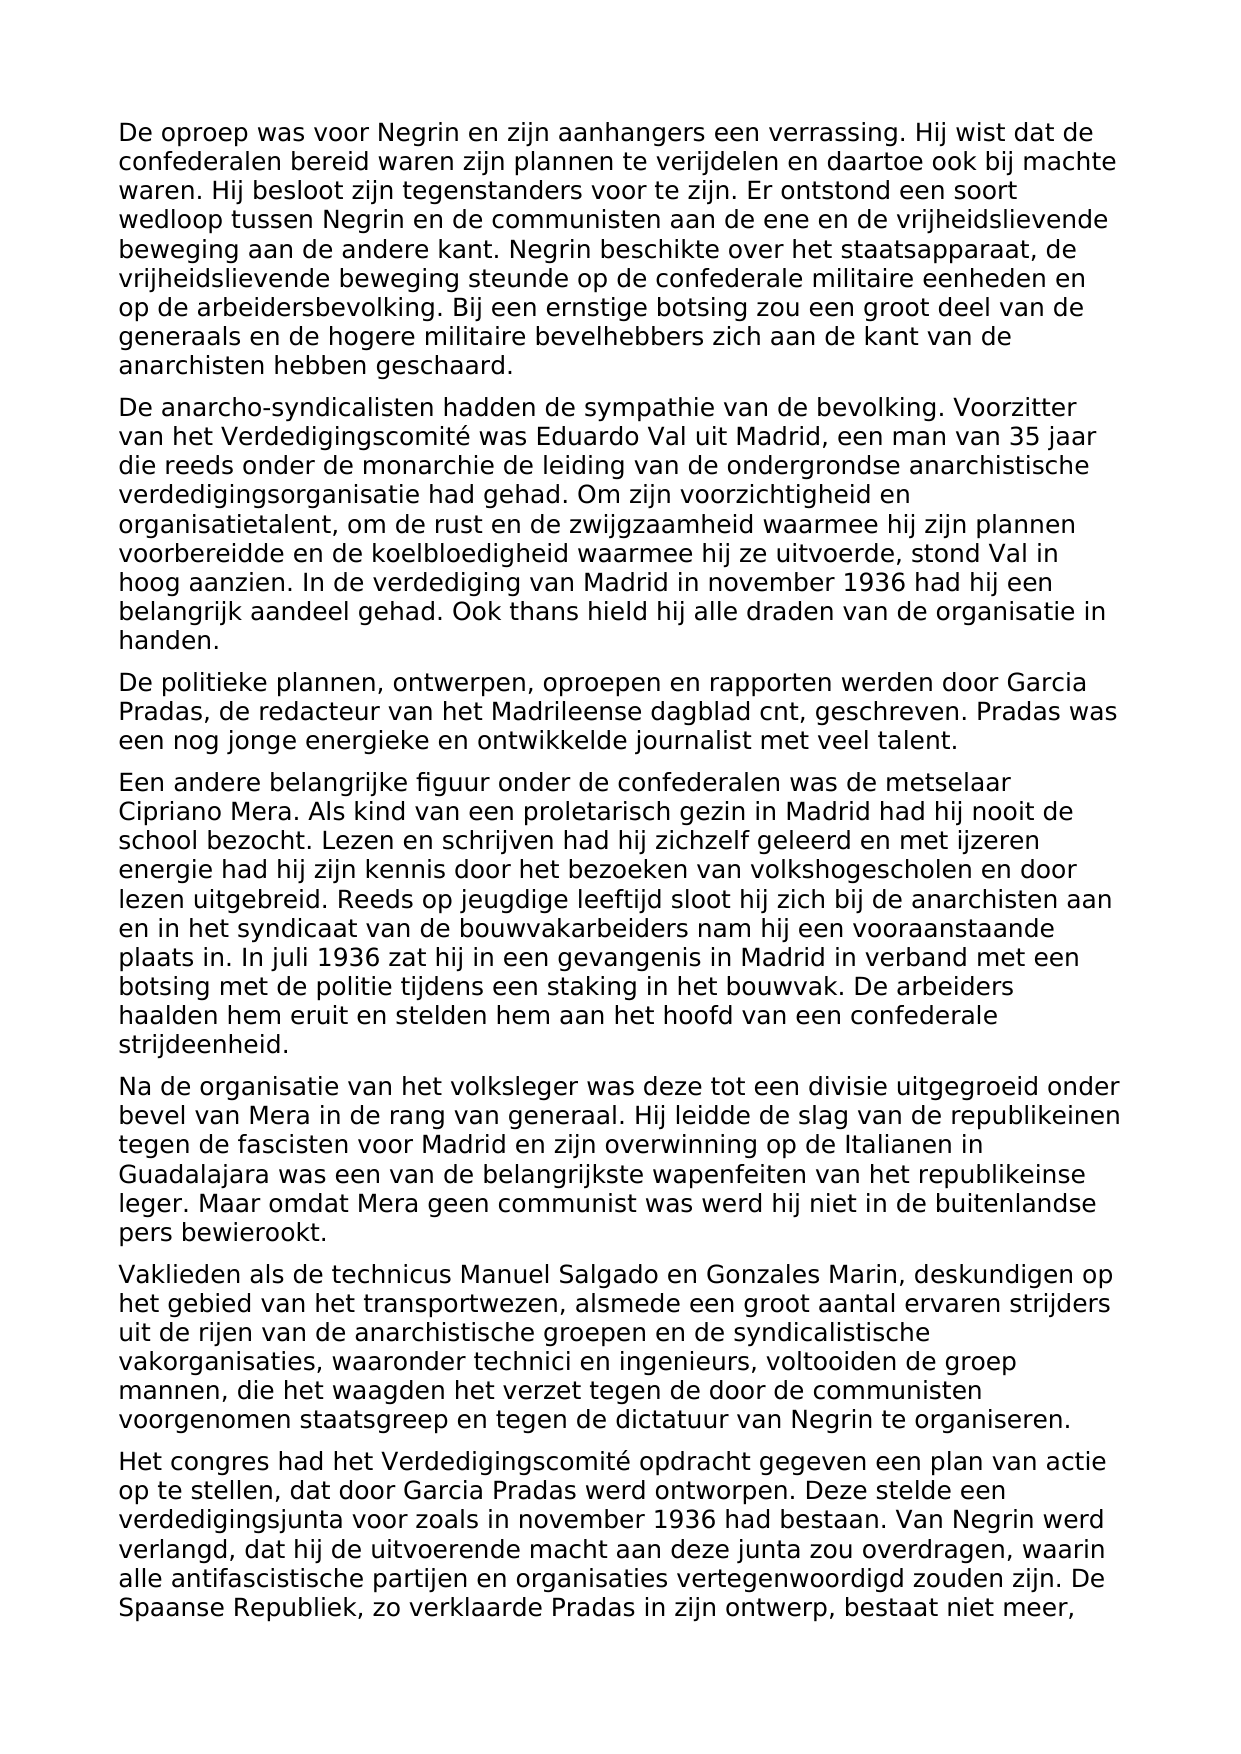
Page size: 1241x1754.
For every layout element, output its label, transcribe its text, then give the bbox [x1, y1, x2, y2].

text De politieke plannen, ontwerpen, oproepen en rapporten werden door Garcia Pradas, de redacteur van het Madrileense dagblad cnt, geschreven. Pradas was een nog jonge energieke en ontwikkelde journalist met veel talent. [118, 668, 1122, 756]
text Vaklieden als de technicus Manuel Salgado en Gonzales Marin, deskundigen op het gebied van het transportwezen, alsmede een groot aantal ervaren strijders uit de rijen van de anarchistische groepen en de syndicalistische vakorganisaties, waaronder technici en ingenieurs, voltooiden de groep mannen, die het waagden het verzet tegen de door de communisten voorgenomen staatsgreep en tegen de dictatuur van Negrin te organiseren. [118, 1260, 1122, 1435]
text De anarcho-syndicalisten hadden de sympathie van de bevolking. Voorzitter van het Verdedigingscomité was Eduardo Val uit Madrid, een man van 35 jaar die reeds onder de monarchie de leiding van de ondergrondse anarchistische verdedigingsorganisatie had gehad. Om zijn voorzichtigheid en organisatietalent, om de rust en de zwijgzaamheid waarmee hij zijn plannen voorbereidde en de koelbloedigheid waarmee hij ze uitvoerde, stond Val in hoog aanzien. In de verdediging van Madrid in november 1936 had hij een belangrijk aandeel gehad. Ook thans hield hij alle draden van de organisatie in handen. [118, 393, 1122, 656]
text Het congres had het Verdedigingscomité opdracht gegeven een plan van actie op te stellen, dat door Garcia Pradas werd ontworpen. Deze stelde een verdedigingsjunta voor zoals in november 1936 had bestaan. Van Negrin werd verlangd, dat hij de uitvoerende macht aan deze junta zou overdragen, waarin alle antifascistische partijen en organisaties vertegenwoordigd zouden zijn. De Spaanse Republiek, zo verklaarde Pradas in zijn ontwerp, bestaat niet meer, [118, 1447, 1122, 1622]
text Een andere belangrijke figuur onder de confederalen was de metselaar Cipriano Mera. Als kind van een proletarisch gezin in Madrid had hij nooit de school bezocht. Lezen en schrijven had hij zichzelf geleerd en met ijzeren energie had hij zijn kennis door het bezoeken van volkshogescholen en door lezen uitgebreid. Reeds op jeugdige leeftijd sloot hij zich bij de anarchisten aan en in het syndicaat van de bouwvakarbeiders nam hij een vooraanstaande plaats in. In juli 1936 zat hij in een gevangenis in Madrid in verband met een botsing met de politie tijdens een staking in het bouwvak. De arbeiders haalden hem eruit en stelden hem aan het hoofd van een confederale strijdeenheid. [118, 768, 1122, 1060]
text Na de organisatie van het volksleger was deze tot een divisie uitgegroeid onder bevel van Mera in de rang van generaal. Hij leidde de slag van de republikeinen tegen de fascisten voor Madrid en zijn overwinning op de Italianen in Guadalajara was een van de belangrijkste wapenfeiten van het republikeinse leger. Maar omdat Mera geen communist was werd hij niet in de buitenlandse pers bewierookt. [118, 1072, 1122, 1247]
text De oproep was voor Negrin en zijn aanhangers een verrassing. Hij wist dat de confederalen bereid waren zijn plannen te verijdelen en daartoe ook bij machte waren. Hij besloot zijn tegenstanders voor te zijn. Er ontstond een soort wedloop tussen Negrin en de communisten aan de ene en de vrijheidslievende beweging aan de andere kant. Negrin beschikte over het staatsapparaat, de vrijheidslievende beweging steunde op de confederale militaire eenheden en op de arbeidersbevolking. Bij een ernstige botsing zou een groot deel van de generaals en de hogere militaire bevelhebbers zich aan de kant van de anarchisten hebben geschaard. [118, 118, 1122, 381]
